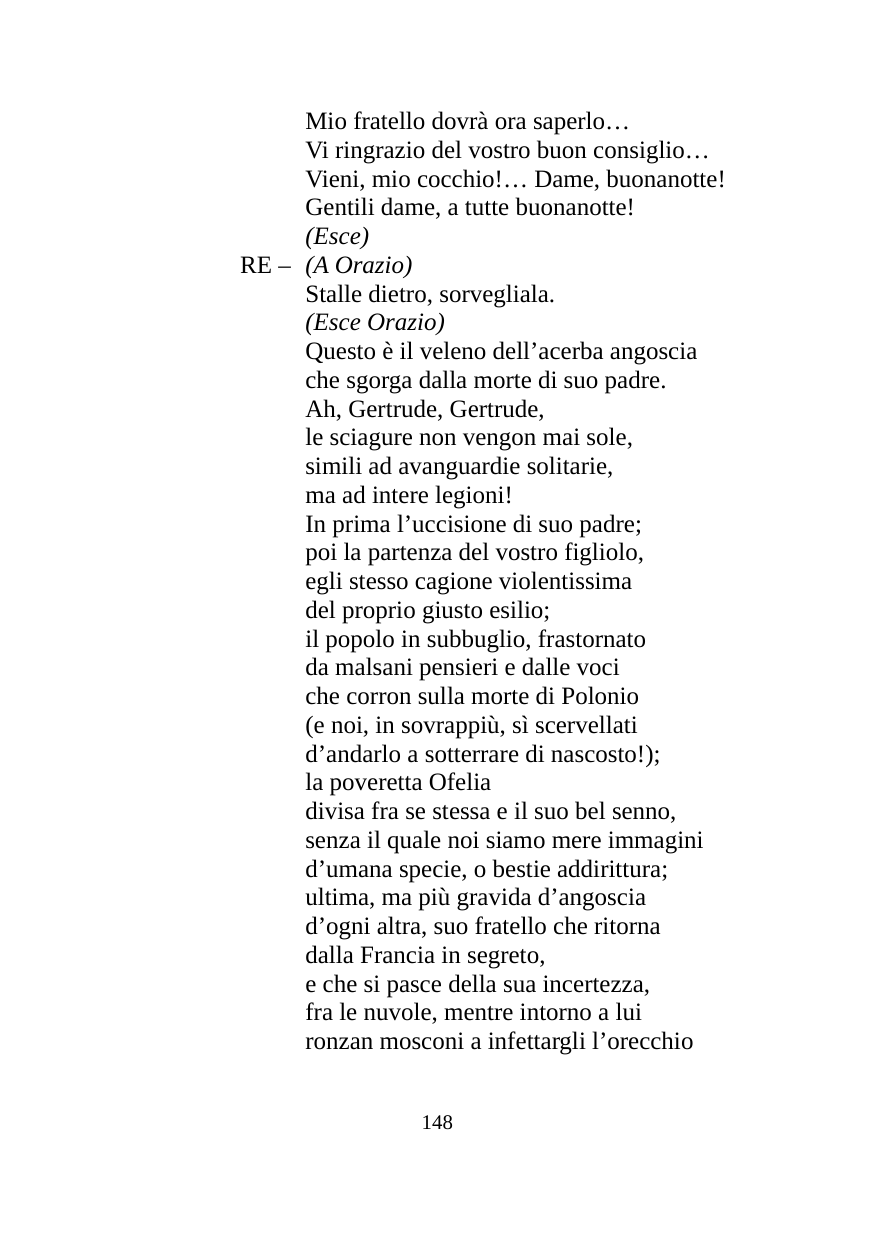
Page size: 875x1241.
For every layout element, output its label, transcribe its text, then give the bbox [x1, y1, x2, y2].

table_cell Mio fratello dovrà ora saperlo… Vi ringrazio del vostro buon consiglio… Vieni, mio cocchio!… Dame, buonanotte! Gentili dame, a tutte buonanotte! (Esce) [298, 106, 768, 250]
table_cell RE – [106, 250, 298, 1055]
table_cell (A Orazio) Stalle dietro, sorvegliala. (Esce Orazio) Questo è il veleno dell’acerba angoscia che sgorga dalla morte di suo padre. Ah, Gertrude, Gertrude, le sciagure non vengon mai sole, simili ad avanguardie solitarie, ma ad intere legioni! In prima l’uccisione di suo padre; poi la partenza del vostro figliolo, egli stesso cagione violentissima del proprio giusto esilio; il popolo in subbuglio, frastornato da malsani pensieri e dalle voci che corron sulla morte di Polonio (e noi, in sovrappiù, sì scervellati d’andarlo a sotterrare di nascosto!); la poveretta Ofelia divisa fra se stessa e il suo bel senno, senza il quale noi siamo mere immagini d’umana specie, o bestie addirittura; ultima, ma più gravida d’angoscia d’ogni altra, suo fratello che ritorna dalla Francia in segreto, e che si pasce della sua incertezza, fra le nuvole, mentre intorno a lui ronzan mosconi a infettargli l’orecchio [298, 250, 768, 1055]
table_cell [106, 106, 298, 250]
